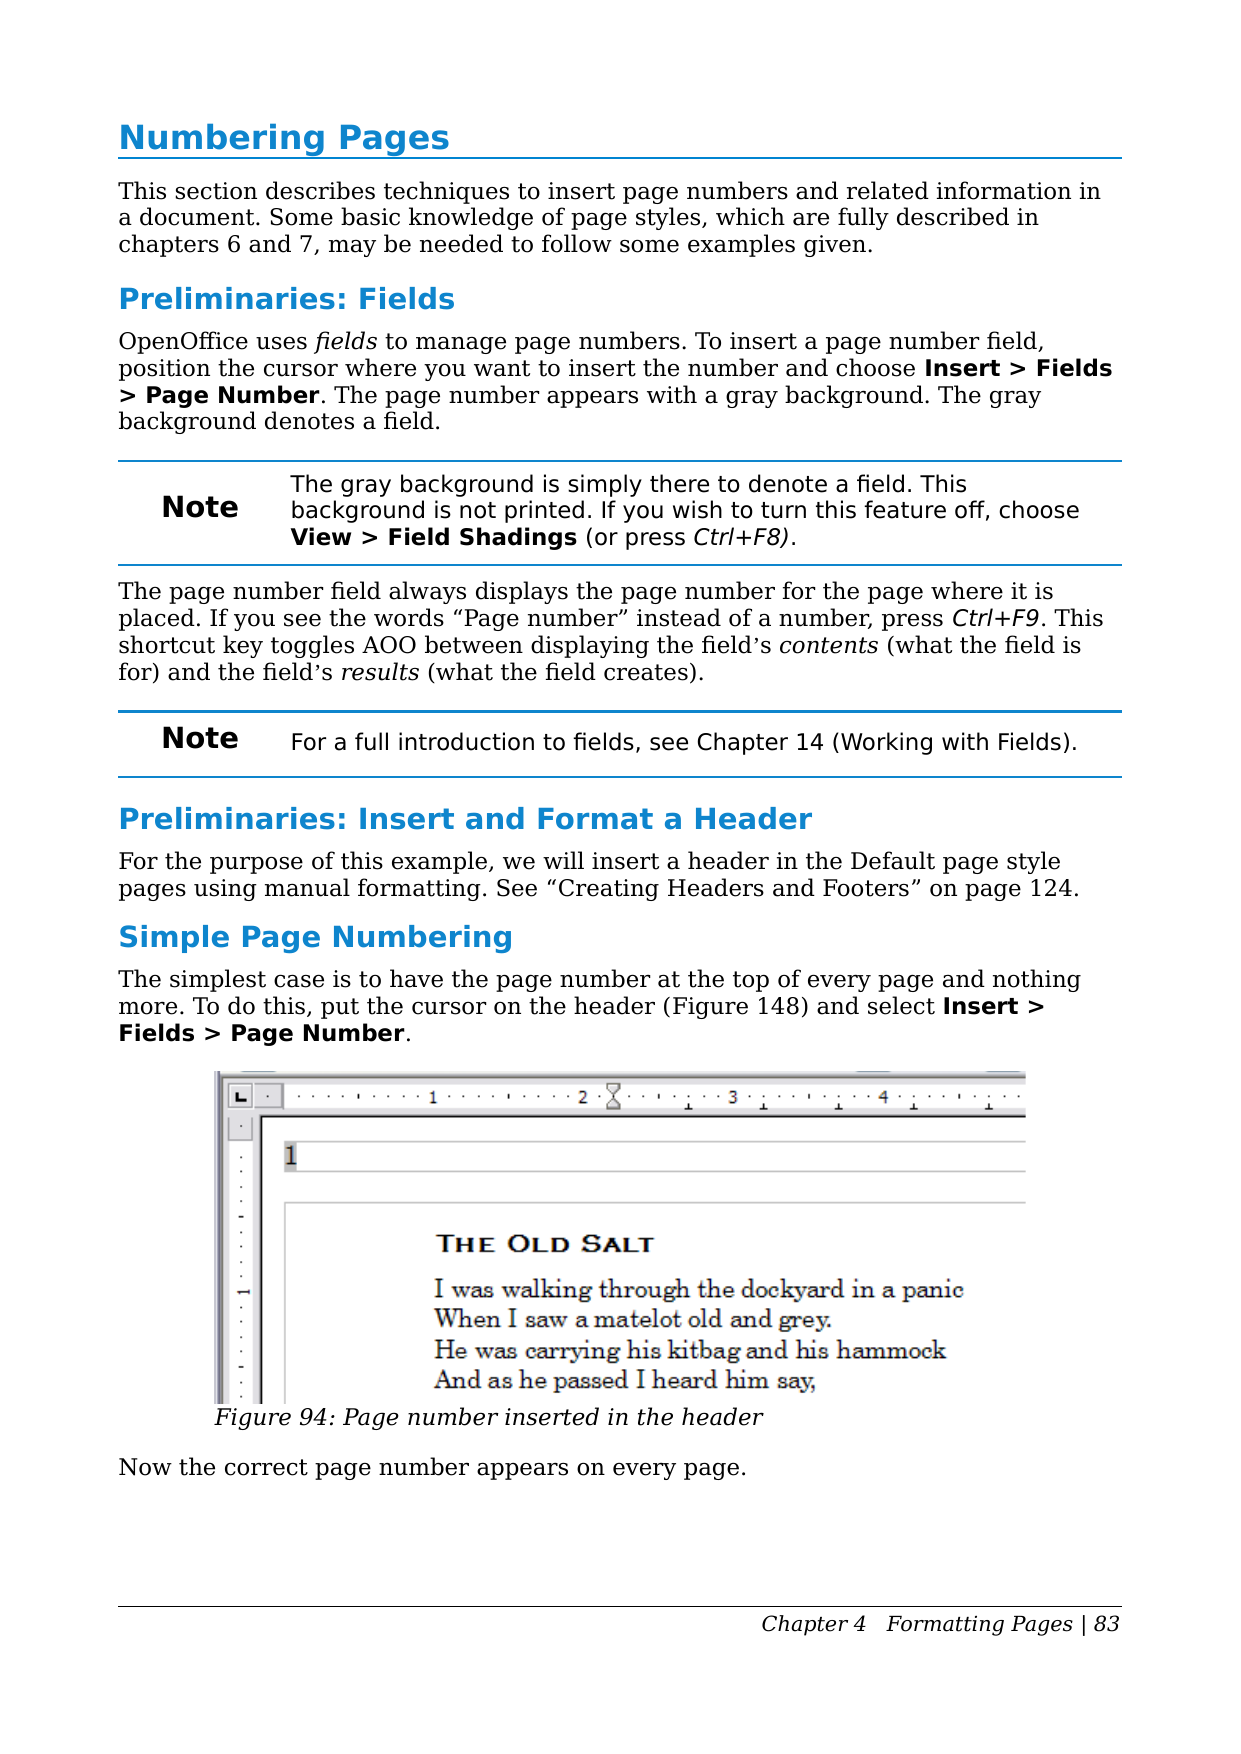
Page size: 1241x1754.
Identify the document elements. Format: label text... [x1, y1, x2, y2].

table_header Note [118, 462, 281, 564]
text The page number field always displays the page number for the page where it is placed. If you see the words “Page number” instead of a number, press Ctrl+F9. This shortcut key toggles AOO between displaying the field’s contents (what the field is for) and the field’s results (what the field creates). [118, 578, 1122, 685]
subtitle Simple Page Numbering [118, 920, 1122, 954]
table_header For a full introduction to fields, see Chapter 14 (Working with Fields). [281, 713, 1122, 776]
text The simplest case is to have the page number at the top of every page and nothing more. To do this, put the cursor on the header (Figure 148) and select Insert > Fields > Page Number. [118, 966, 1122, 1046]
subtitle Preliminaries: Insert and Format a Header [118, 802, 1122, 836]
picture [214, 1071, 1026, 1404]
subtitle Preliminaries: Fields [118, 282, 1122, 316]
text This section describes techniques to insert page numbers and related information in a document. Some basic knowledge of page styles, which are fully described in chapters 6 and 7, may be needed to follow some examples given. [118, 178, 1122, 258]
text OpenOffice uses fields to manage page numbers. To insert a page number field, position the cursor where you want to insert the number and choose Insert > Fields > Page Number. The page number appears with a gray background. The gray background denotes a field. [118, 328, 1122, 435]
text Now the correct page number appears on every page. [118, 1454, 1122, 1481]
list For the purpose of this example, we will insert a header in the Default page style pages using manual formatting. See “Creating Headers and Footers” on page 122. [118, 848, 1122, 902]
subtitle Numbering Pages [118, 118, 1122, 157]
table_header Note [118, 713, 281, 776]
text Figure 94: Page number inserted in the header [214, 1404, 1026, 1431]
table_header The gray background is simply there to denote a field. This background is not printed. If you wish to turn this feature off, choose View > Field Shadings (or press Ctrl+F8). [281, 462, 1122, 564]
